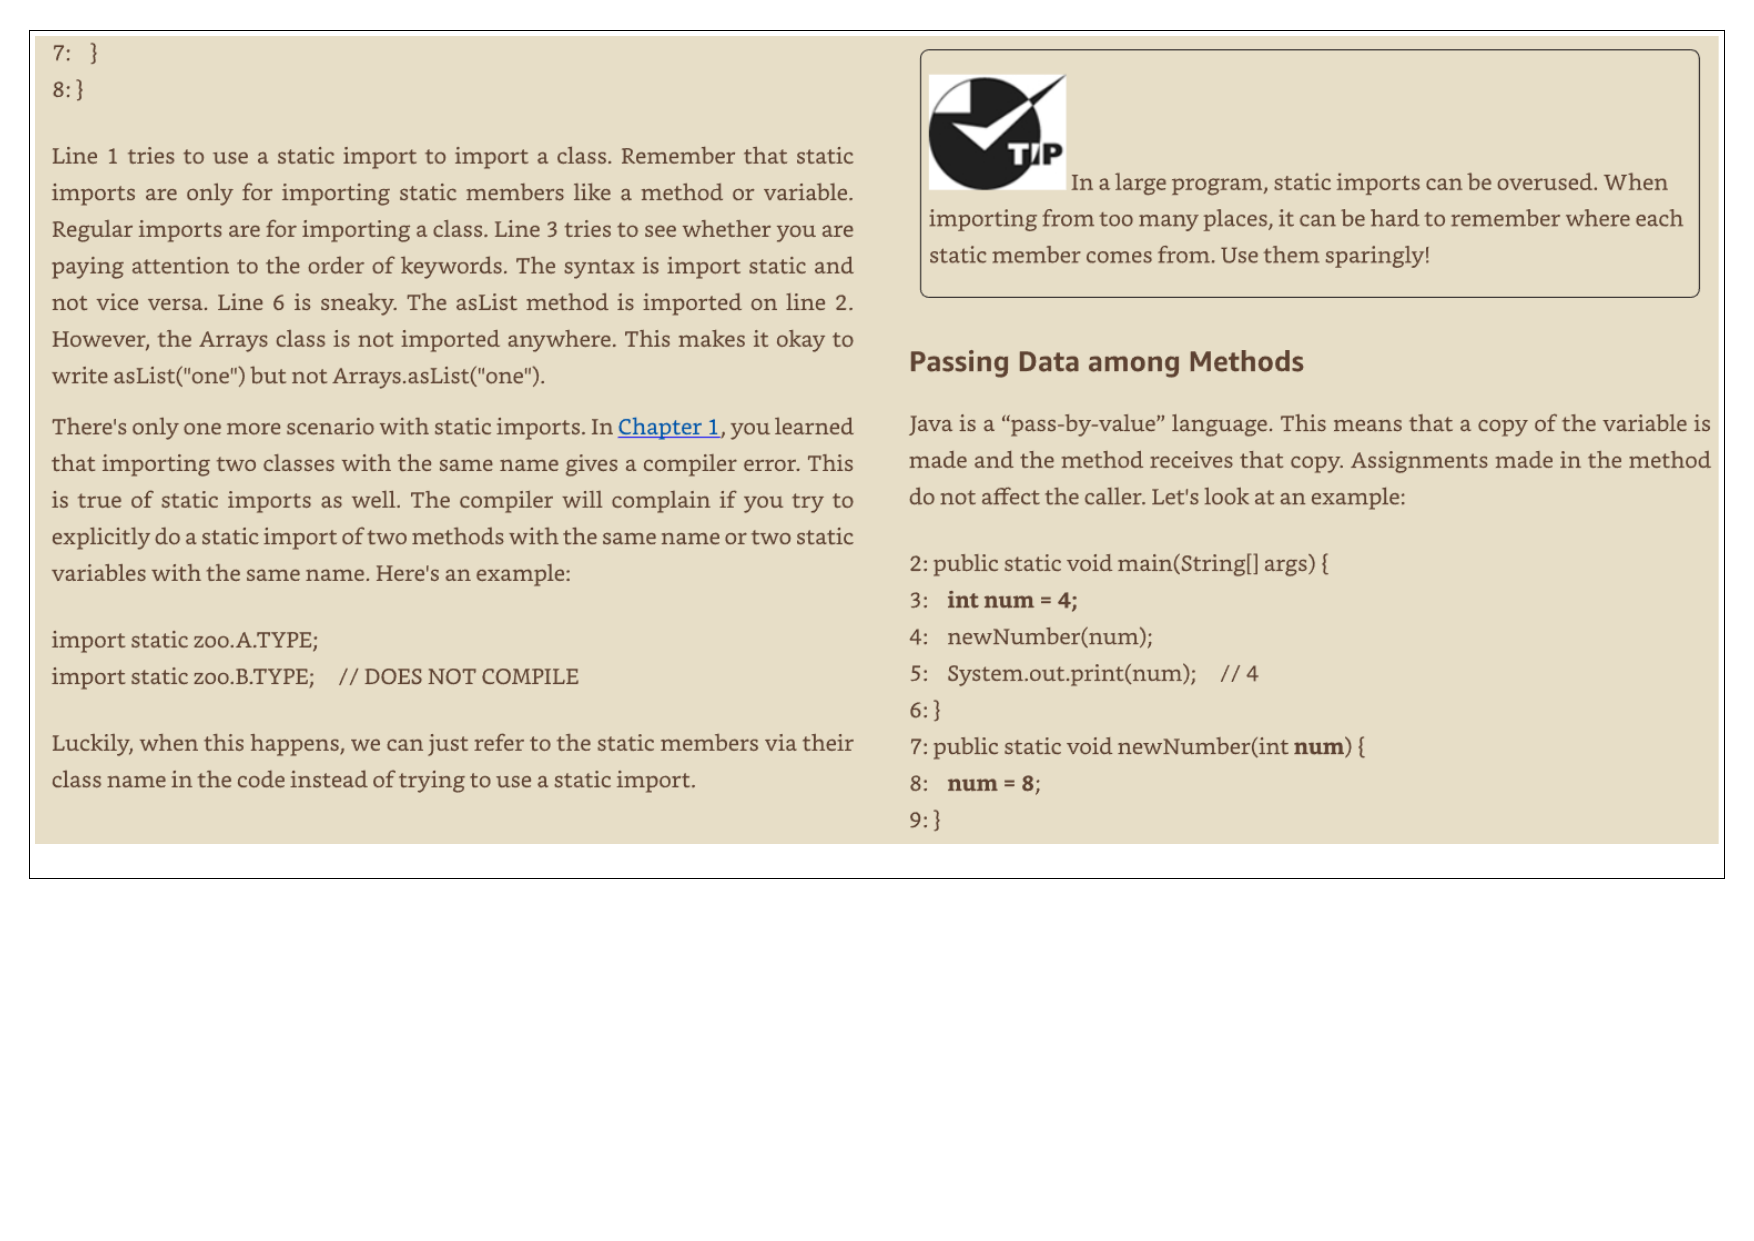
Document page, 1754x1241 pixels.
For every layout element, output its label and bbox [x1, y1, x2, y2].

picture [35, 36, 1719, 844]
table_cell [30, 31, 1724, 878]
